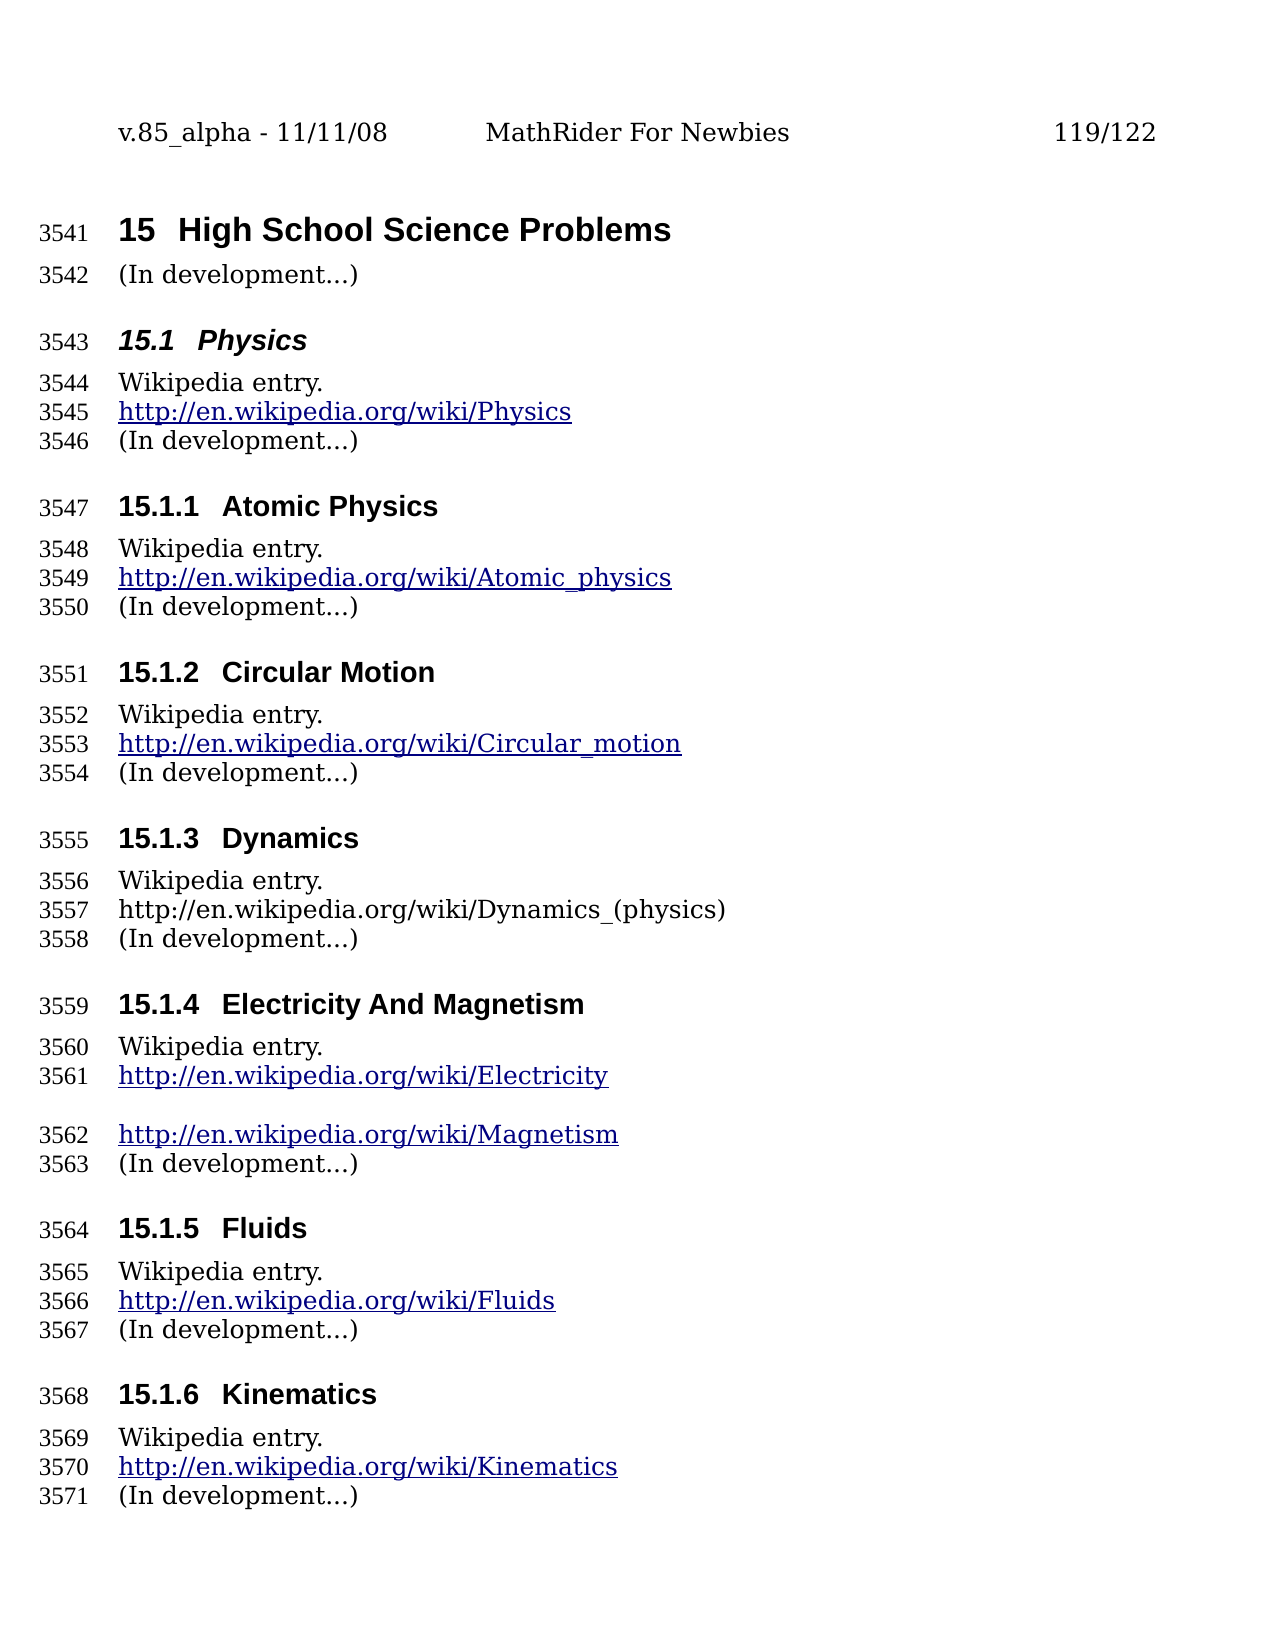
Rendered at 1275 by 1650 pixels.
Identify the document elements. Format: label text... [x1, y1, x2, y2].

text http://en.wikipedia.org/wiki/Physics [118, 397, 1157, 426]
text (In development...) [118, 260, 1157, 289]
text http://en.wikipedia.org/wiki/Magnetism [118, 1120, 1157, 1149]
text http://en.wikipedia.org/wiki/Kinematics [118, 1452, 1157, 1481]
subtitle Kinematics [118, 1377, 1157, 1411]
subtitle Fluids [118, 1211, 1157, 1245]
text Wikipedia entry. [118, 368, 1157, 397]
text (In development...) [118, 426, 1157, 456]
text (In development...) [118, 1481, 1157, 1510]
text (In development...) [118, 1149, 1157, 1178]
text (In development...) [118, 1315, 1157, 1344]
subtitle Atomic Physics [118, 489, 1157, 522]
text Wikipedia entry. [118, 866, 1157, 895]
text Wikipedia entry. [118, 1423, 1157, 1452]
text (In development...) [118, 592, 1157, 622]
text (In development...) [118, 924, 1157, 954]
text http://en.wikipedia.org/wiki/Circular_motion [118, 729, 1157, 758]
subtitle Physics [118, 323, 1157, 356]
subtitle Circular Motion [118, 655, 1157, 688]
text (In development...) [118, 758, 1157, 788]
text Wikipedia entry. [118, 1032, 1157, 1061]
text Wikipedia entry. [118, 1257, 1157, 1286]
text http://en.wikipedia.org/wiki/Dynamics_(physics) [118, 895, 1157, 924]
text Wikipedia entry. [118, 534, 1157, 563]
text http://en.wikipedia.org/wiki/Atomic_physics [118, 563, 1157, 592]
text Wikipedia entry. [118, 700, 1157, 729]
text http://en.wikipedia.org/wiki/Electricity [118, 1061, 1157, 1091]
text http://en.wikipedia.org/wiki/Fluids [118, 1286, 1157, 1315]
subtitle High School Science Problems [118, 210, 1157, 248]
subtitle Electricity And Magnetism [118, 987, 1157, 1020]
subtitle Dynamics [118, 821, 1157, 854]
